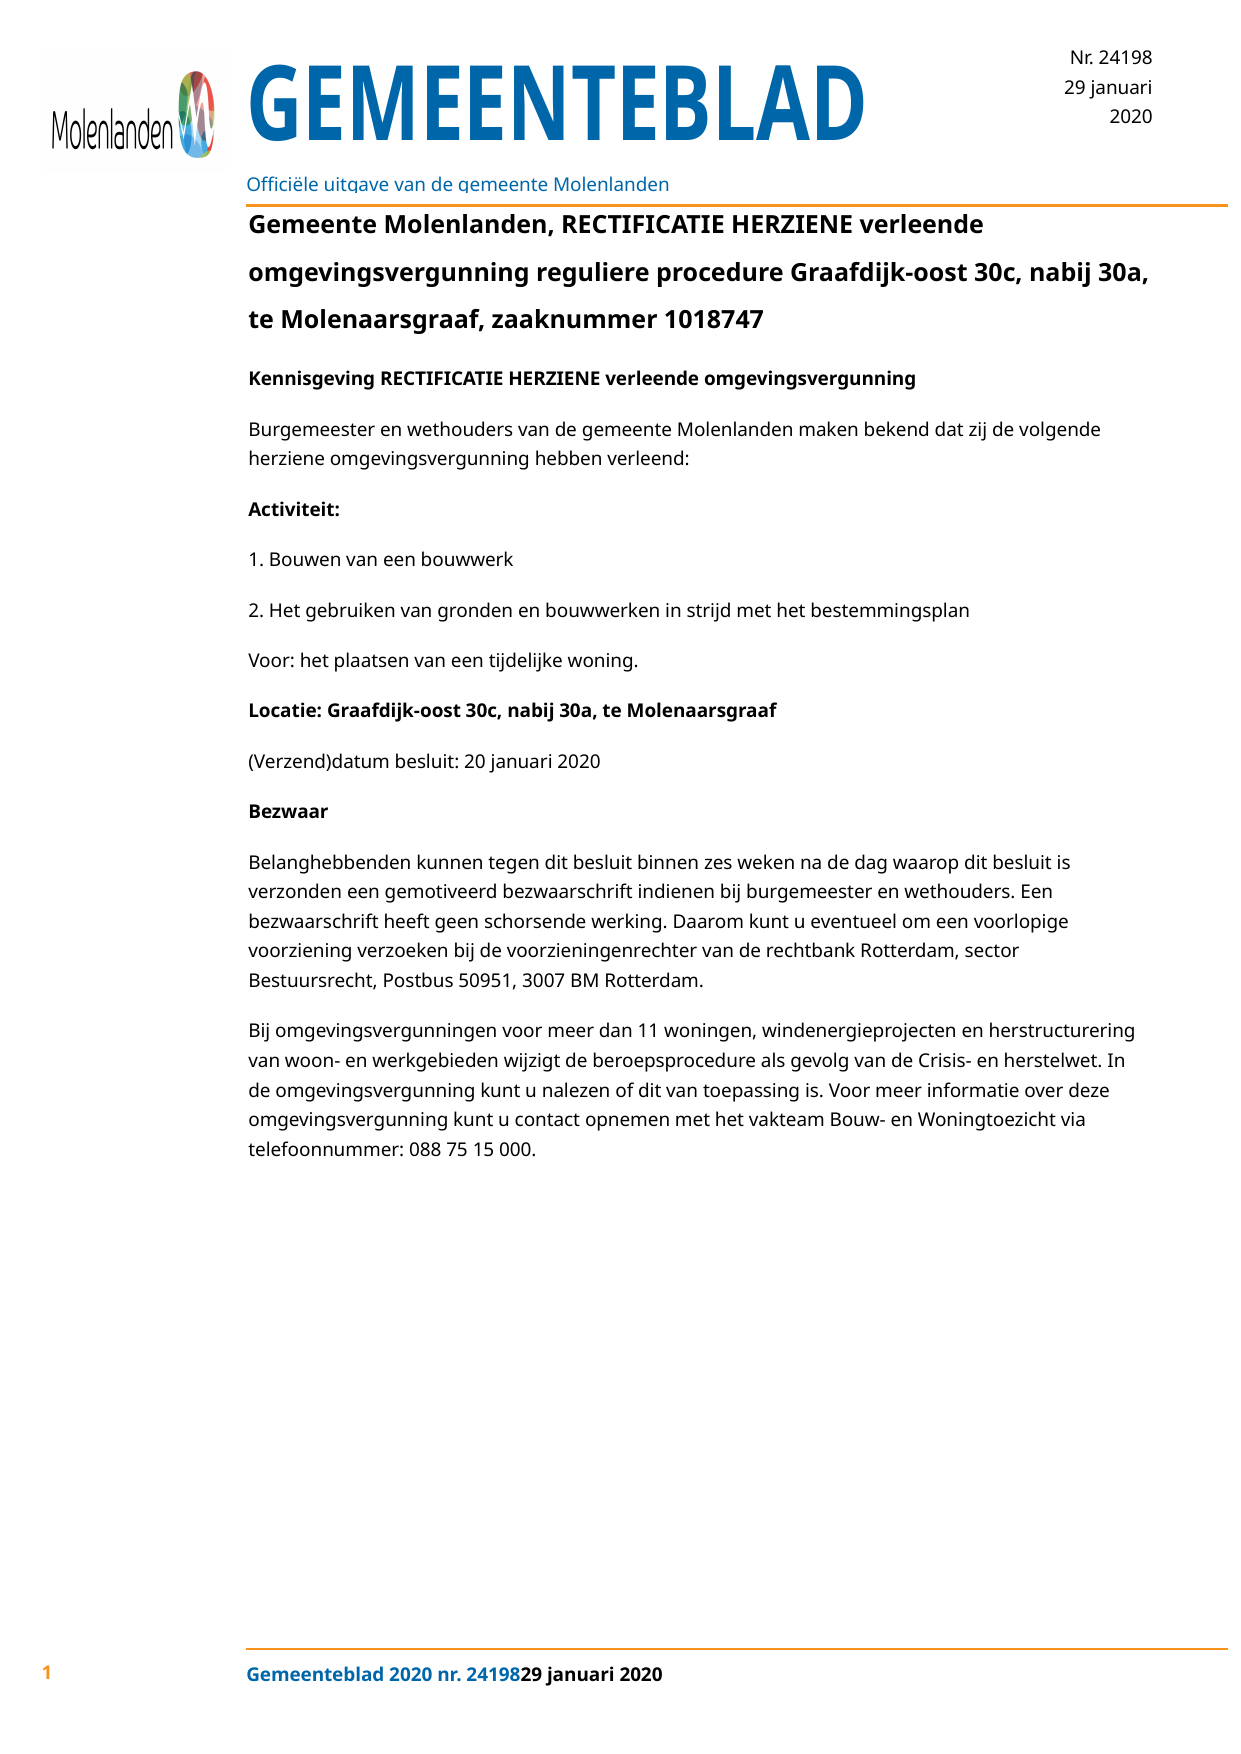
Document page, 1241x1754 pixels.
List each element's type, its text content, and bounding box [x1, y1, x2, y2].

text Bij omgevingsvergunningen voor meer dan 11 woningen, windenergieprojecten en herstructurering van woon- en werkgebieden wijzigt de beroepsprocedure als gevolg van de Crisis- en herstelwet. In de omgevingsvergunning kunt u nalezen of dit van toepassing is. Voor meer informatie over deze omgevingsvergunning kunt u contact opnemen met het vakteam Bouw- en Woningtoezicht via telefoonnummer: 088 75 15 000. [248, 1018, 1152, 1162]
text Voor: het plaatsen van een tijdelijke woning. [248, 647, 1152, 673]
picture [41, 47, 231, 172]
text Belanghebbenden kunnen tegen dit besluit binnen zes weken na de dag waarop dit besluit is verzonden een gemotiveerd bezwaarschrift indienen bij burgemeester en wethouders. Een bezwaarschrift heeft geen schorsende werking. Daarom kunt u eventueel om een voorlopige voorziening verzoeken bij de voorzieningenrechter van de rechtbank Rotterdam, sector Bestuursrecht, Postbus 50951, 3007 BM Rotterdam. [248, 849, 1152, 993]
text 1. Bouwen van een bouwwerk [248, 546, 1152, 572]
text Burgemeester en wethouders van de gemeente Molenlanden maken bekend dat zij de volgende herziene omgevingsvergunning hebben verleend: [248, 416, 1152, 471]
text (Verzend)datum besluit: 20 januari 2020 [248, 748, 1152, 774]
text Bezwaar [248, 798, 1152, 824]
text Kennisgeving RECTIFICATIE HERZIENE verleende omgevingsvergunning [248, 366, 1152, 391]
text Activiteit: [248, 496, 1152, 522]
text 2. Het gebruiken van gronden en bouwwerken in strijd met het bestemmingsplan [248, 597, 1152, 622]
text Locatie: Graafdijk-oost 30c, nabij 30a, te Molenaarsgraaf [248, 698, 1152, 723]
text Gemeente Molenlanden, RECTIFICATIE HERZIENE verleende omgevingsvergunning reguliere procedure Graafdijk-oost 30c, nabij 30a, te Molenaarsgraaf, zaaknummer 1018747 [248, 207, 1152, 336]
